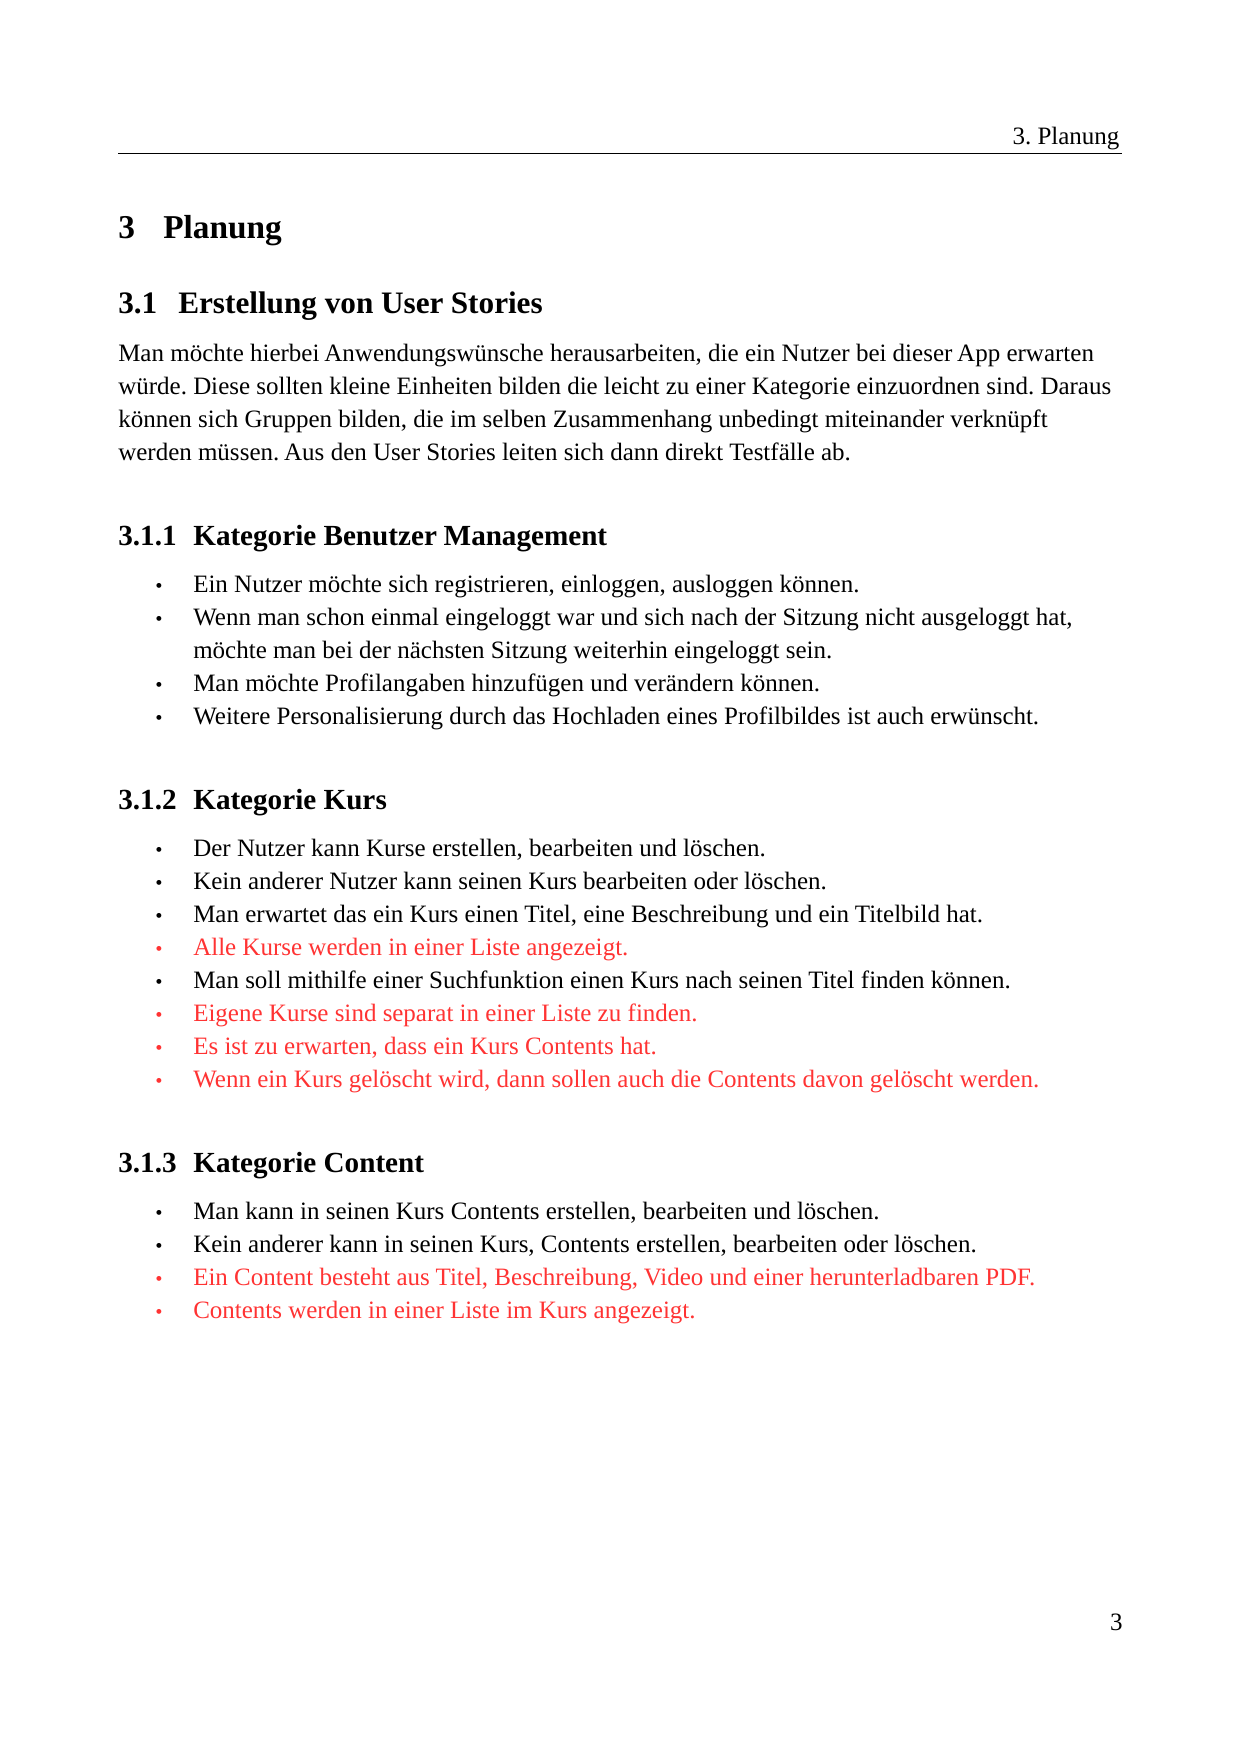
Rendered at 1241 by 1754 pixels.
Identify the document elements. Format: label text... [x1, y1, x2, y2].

list Wenn ein Kurs gelöscht wird, dann sollen auch die Contents davon gelöscht werden. [156, 1064, 1122, 1093]
subtitle Kategorie Benutzer Management [118, 518, 1122, 552]
text Man möchte hierbei Anwendungswünsche herausarbeiten, die ein Nutzer bei dieser App erwarten würde. Diese sollten kleine Einheiten bilden die leicht zu einer Kategorie einzuordnen sind. Daraus können sich Gruppen bilden, die im selben Zusammenhang unbedingt miteinander verknüpft werden müssen. Aus den User Stories leiten sich dann direkt Testfälle ab. [118, 338, 1122, 466]
list Kein anderer kann in seinen Kurs, Contents erstellen, bearbeiten oder löschen. [156, 1229, 1122, 1257]
list Kein anderer Nutzer kann seinen Kurs bearbeiten oder löschen. [156, 866, 1122, 895]
list Wenn man schon einmal eingeloggt war und sich nach der Sitzung nicht ausgeloggt hat, möchte man bei der nächsten Sitzung weiterhin eingeloggt sein. [156, 602, 1122, 664]
list Alle Kurse werden in einer Liste angezeigt. [156, 932, 1122, 961]
list Es ist zu erwarten, dass ein Kurs Contents hat. [156, 1031, 1122, 1060]
list Ein Content besteht aus Titel, Beschreibung, Video und einer herunterladbaren PDF. [156, 1262, 1122, 1291]
list Eigene Kurse sind separat in einer Liste zu finden. [156, 998, 1122, 1027]
list Ein Nutzer möchte sich registrieren, einloggen, ausloggen können. [156, 569, 1122, 598]
subtitle Planung [118, 207, 1122, 246]
list Contents werden in einer Liste im Kurs angezeigt. [156, 1295, 1122, 1323]
list Man kann in seinen Kurs Contents erstellen, bearbeiten und löschen. [156, 1196, 1122, 1224]
list Man erwartet das ein Kurs einen Titel, eine Beschreibung und ein Titelbild hat. [156, 899, 1122, 928]
subtitle Kategorie Kurs [118, 782, 1122, 815]
list Man soll mithilfe einer Suchfunktion einen Kurs nach seinen Titel finden können. [156, 965, 1122, 994]
list Man möchte Profilangaben hinzufügen und verändern können. [156, 668, 1122, 697]
subtitle Kategorie Content [118, 1145, 1122, 1178]
subtitle Erstellung von User Stories [118, 285, 1122, 321]
list Der Nutzer kann Kurse erstellen, bearbeiten und löschen. [156, 833, 1122, 862]
list Weitere Personalisierung durch das Hochladen eines Profilbildes ist auch erwünscht. [156, 701, 1122, 730]
